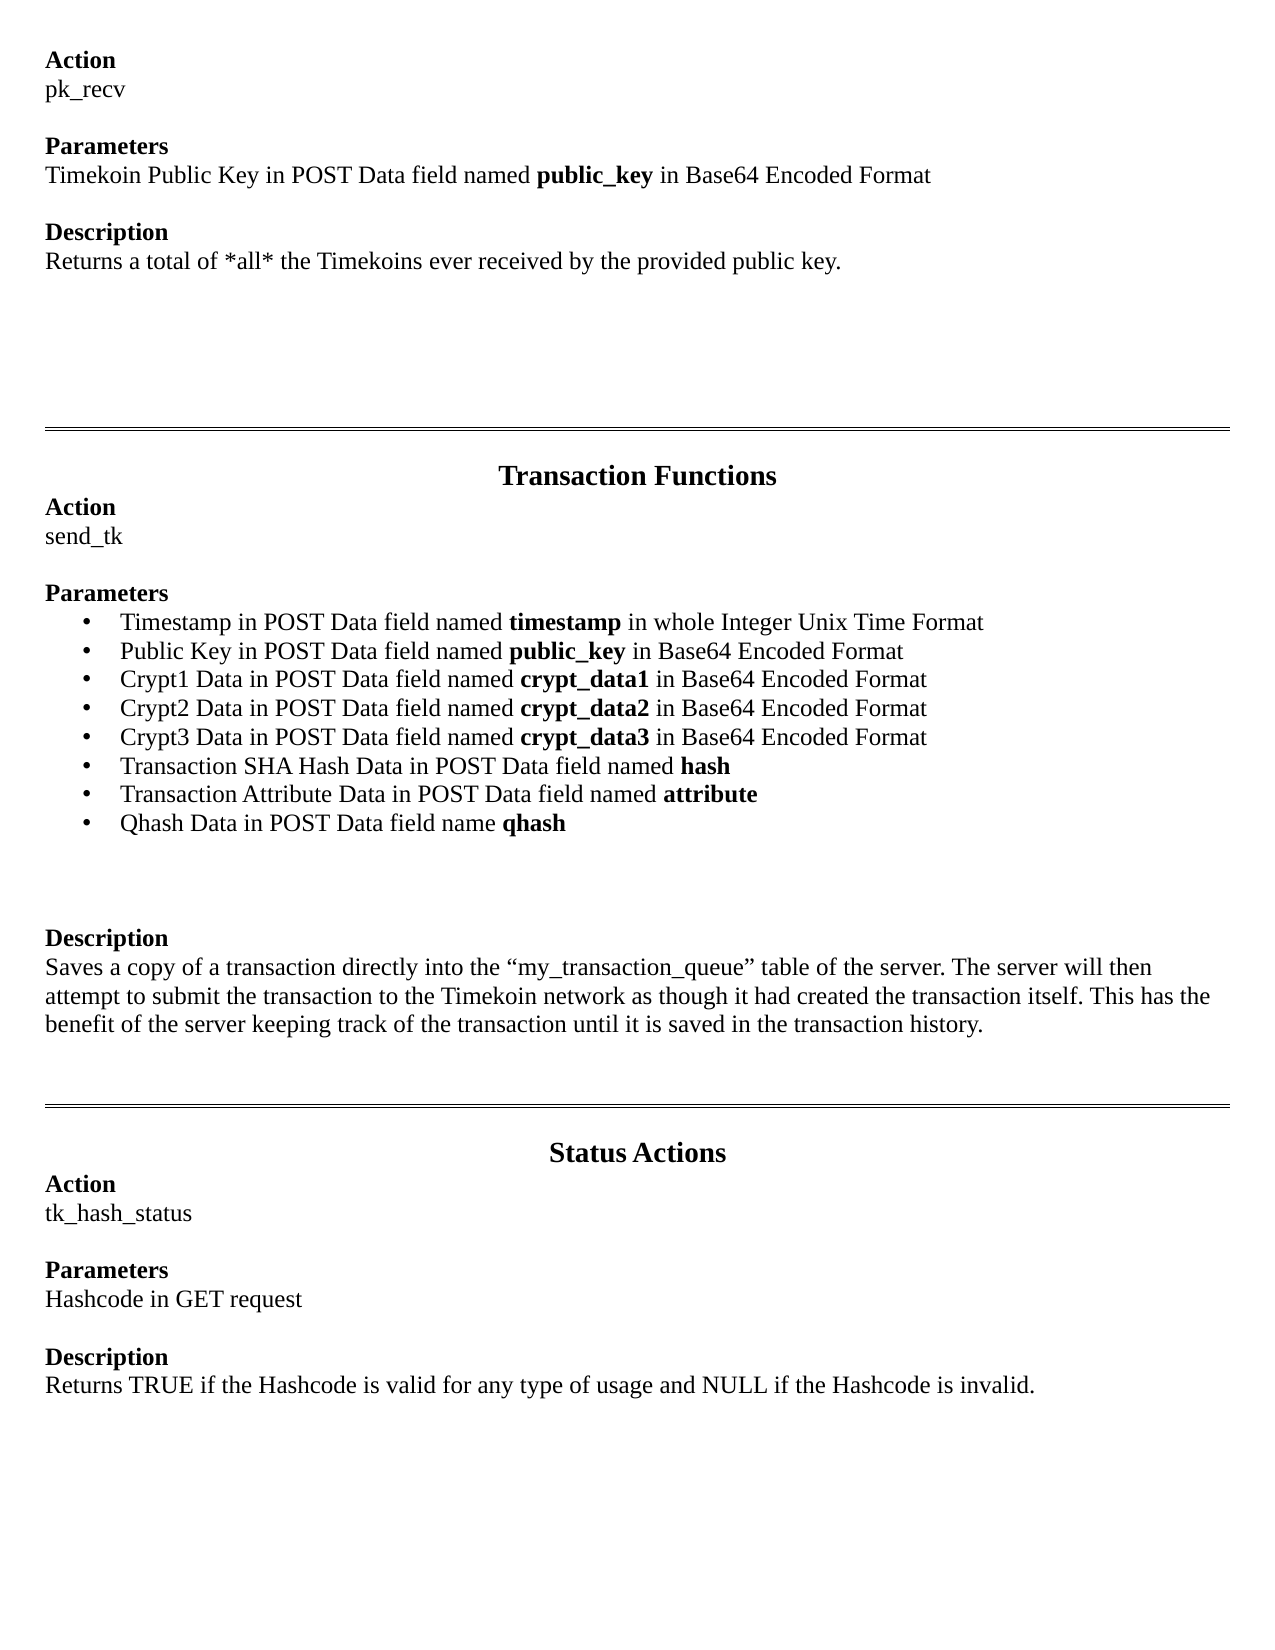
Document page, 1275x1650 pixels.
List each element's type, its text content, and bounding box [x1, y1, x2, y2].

text Action [45, 45, 1230, 74]
text tk_hash_status [45, 1198, 1230, 1227]
list Crypt2 Data in POST Data field named crypt_data2 in Base64 Encoded Format [82, 693, 1230, 722]
text Timekoin Public Key in POST Data field named public_key in Base64 Encoded Format [45, 160, 1230, 189]
list Qhash Data in POST Data field name qhash [82, 808, 1230, 837]
list Timestamp in POST Data field named timestamp in whole Integer Unix Time Format [82, 607, 1230, 636]
text send_tk [45, 521, 1230, 549]
list Public Key in POST Data field named public_key in Base64 Encoded Format [82, 636, 1230, 664]
list Crypt3 Data in POST Data field named crypt_data3 in Base64 Encoded Format [82, 722, 1230, 751]
text Action [45, 1169, 1230, 1198]
list Transaction Attribute Data in POST Data field named attribute [82, 779, 1230, 808]
text Saves a copy of a transaction directly into the “my_transaction_queue” table of the server. The server will then attempt to submit the transaction to the Timekoin network as though it had created the transaction itself. This has the benefit of the server keeping track of the transaction until it is saved in the transaction history. [45, 952, 1230, 1038]
text Description [45, 923, 1230, 952]
text Status Actions [45, 1136, 1230, 1169]
text Description [45, 217, 1230, 246]
text Parameters [45, 131, 1230, 160]
text Action [45, 492, 1230, 521]
text Returns TRUE if the Hashcode is valid for any type of usage and NULL if the Hashcode is invalid. [45, 1370, 1230, 1399]
list Crypt1 Data in POST Data field named crypt_data1 in Base64 Encoded Format [82, 664, 1230, 693]
text Returns a total of *all* the Timekoins ever received by the provided public key. [45, 246, 1230, 275]
text pk_recv [45, 74, 1230, 102]
text Parameters [45, 578, 1230, 607]
text Description [45, 1342, 1230, 1370]
text Parameters [45, 1255, 1230, 1284]
text Transaction Functions [45, 458, 1230, 492]
list Transaction SHA Hash Data in POST Data field named hash [82, 751, 1230, 779]
text Hashcode in GET request [45, 1284, 1230, 1313]
